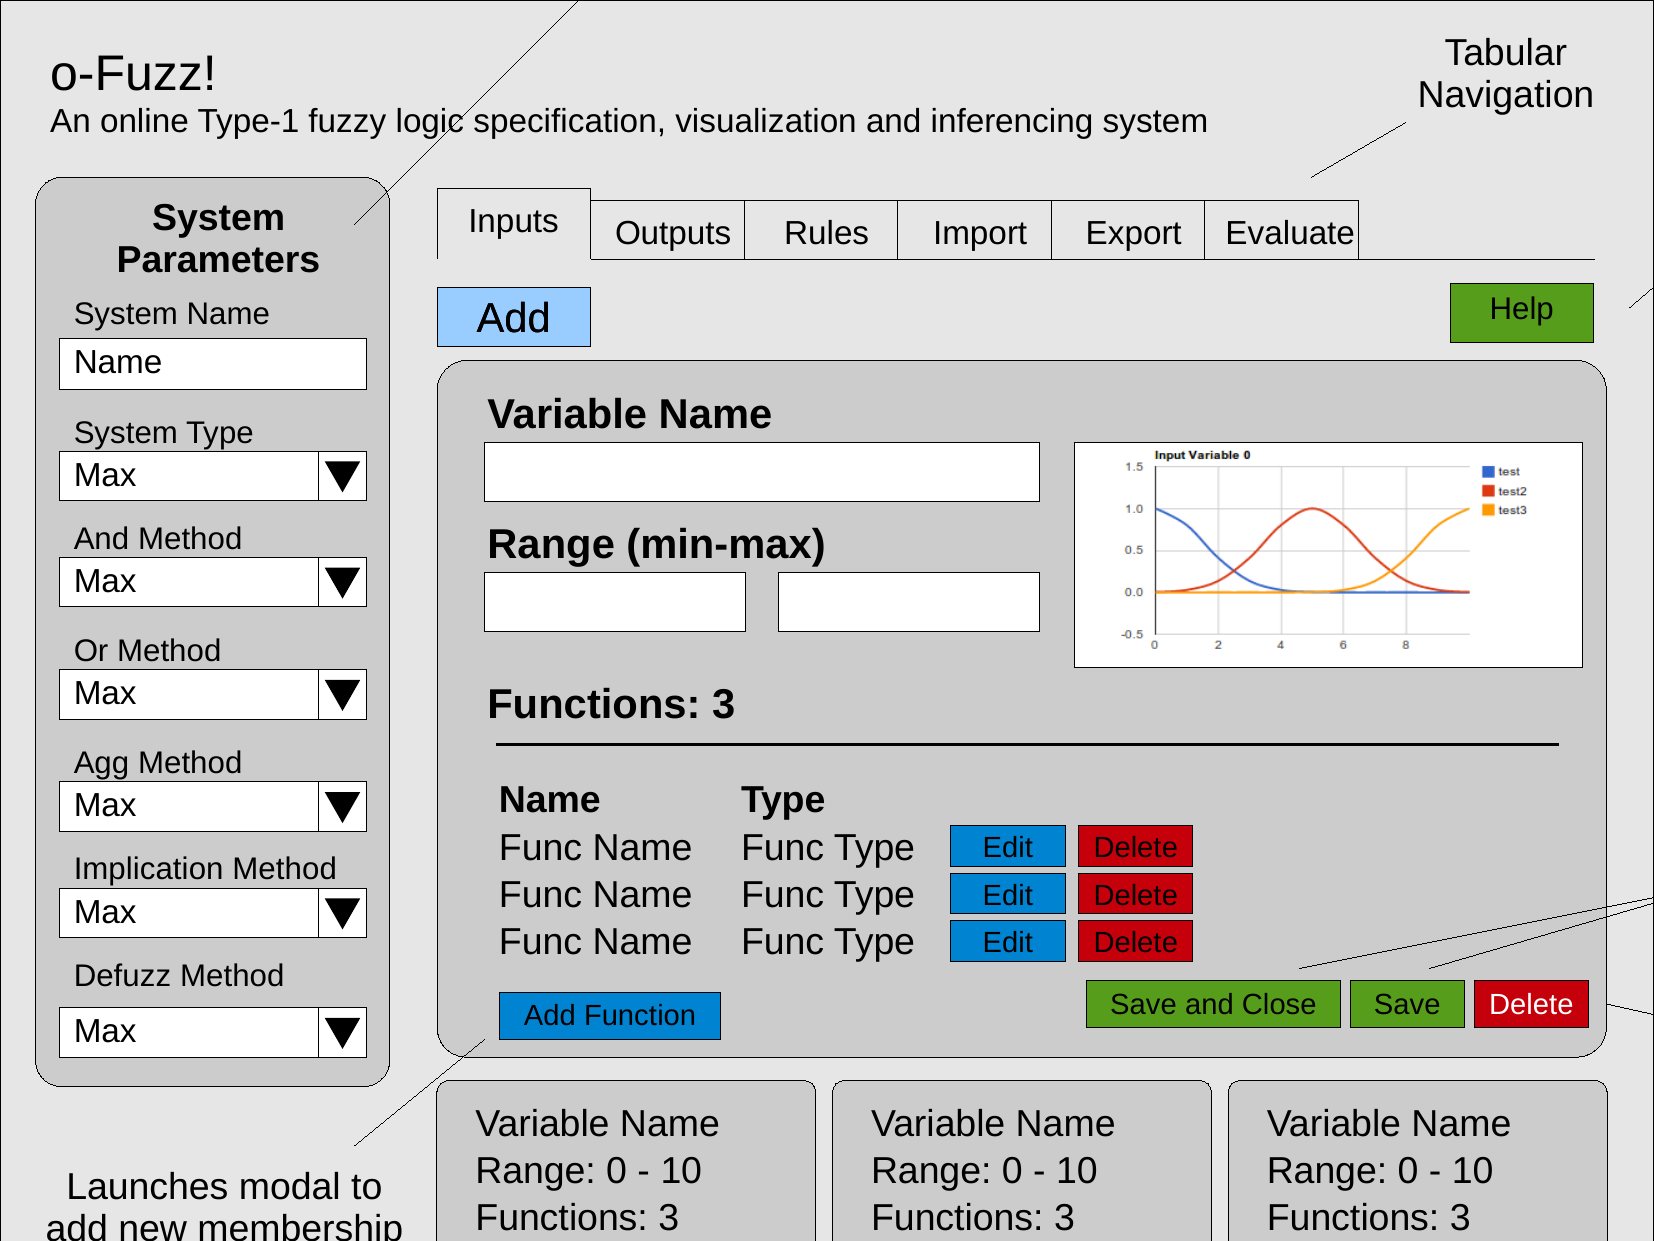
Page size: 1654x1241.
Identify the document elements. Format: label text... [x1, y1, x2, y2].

text_box [0, 0, 1654, 1241]
text_box Variable Name [1252, 1094, 1536, 1142]
text_box Export [1057, 206, 1210, 266]
text_box Name [484, 771, 726, 818]
text_box Func Type [768, 818, 1010, 865]
text_box Range: 0 - 10 [460, 1142, 745, 1189]
text_box Edit [950, 871, 1066, 918]
text_box Save and Close [1086, 980, 1341, 1028]
text_box An online Type-1 fuzzy logic specification, visualization and inferencing system [35, 94, 1595, 164]
text_box Type [726, 771, 1010, 818]
text_box Tabular Navigation [1346, 23, 1654, 123]
text_box Func Type [768, 865, 950, 913]
text_box Edit [950, 918, 1066, 966]
text_box Add Function [499, 992, 721, 1040]
text_box Max [59, 779, 319, 832]
text_box Add [437, 287, 591, 349]
text_box Or Method [59, 625, 367, 669]
text_box Max [59, 1005, 319, 1058]
text_box Implication Method [59, 844, 367, 888]
text_box Max [59, 885, 319, 938]
text_box System Parameters [59, 188, 378, 288]
text_box Import [903, 206, 1057, 266]
text_box Range (min-max) [472, 513, 886, 576]
text_box Delete [1078, 823, 1193, 871]
text_box Inputs [437, 194, 591, 254]
picture [1110, 445, 1560, 656]
text_box o-Fuzz! [35, 37, 969, 94]
text_box Save [1350, 980, 1465, 1028]
text_box Delete [1078, 918, 1193, 966]
text_box Max [59, 667, 319, 720]
text_box Functions: 3 [472, 673, 886, 735]
text_box Func Name [484, 865, 768, 923]
text_box System Type [59, 407, 367, 451]
text_box Variable Name [856, 1094, 1140, 1142]
text_box Name [59, 335, 319, 398]
text_box Evaluate [1210, 206, 1371, 266]
text_box Range: 0 - 10 [1252, 1142, 1536, 1189]
text_box Delete [1474, 980, 1589, 1028]
text_box And Method [59, 513, 367, 557]
text_box Func Type [768, 913, 1010, 970]
text_box Functions: 3 [1252, 1189, 1536, 1241]
text_box Outputs [596, 206, 750, 266]
text_box Functions: 3 [856, 1189, 1140, 1241]
text_box Func Name [484, 923, 768, 970]
text_box Max [59, 555, 319, 607]
text_box Defuzz Method [59, 950, 367, 1007]
text_box Variable Name [472, 383, 804, 446]
text_box Functions: 3 [460, 1189, 745, 1241]
text_box Variable Name [460, 1094, 745, 1142]
text_box System Name [59, 289, 367, 338]
text_box Range: 0 - 10 [856, 1142, 1140, 1189]
text_box Launches modal to add new membership functions [23, 1158, 426, 1241]
text_box Func Name [484, 818, 768, 865]
text_box Rules [750, 206, 903, 266]
text_box Agg Method [59, 738, 367, 781]
text_box Delete [1078, 871, 1193, 918]
text_box Help [1450, 283, 1594, 343]
text_box Edit [950, 823, 1066, 871]
text_box Max [59, 448, 319, 501]
